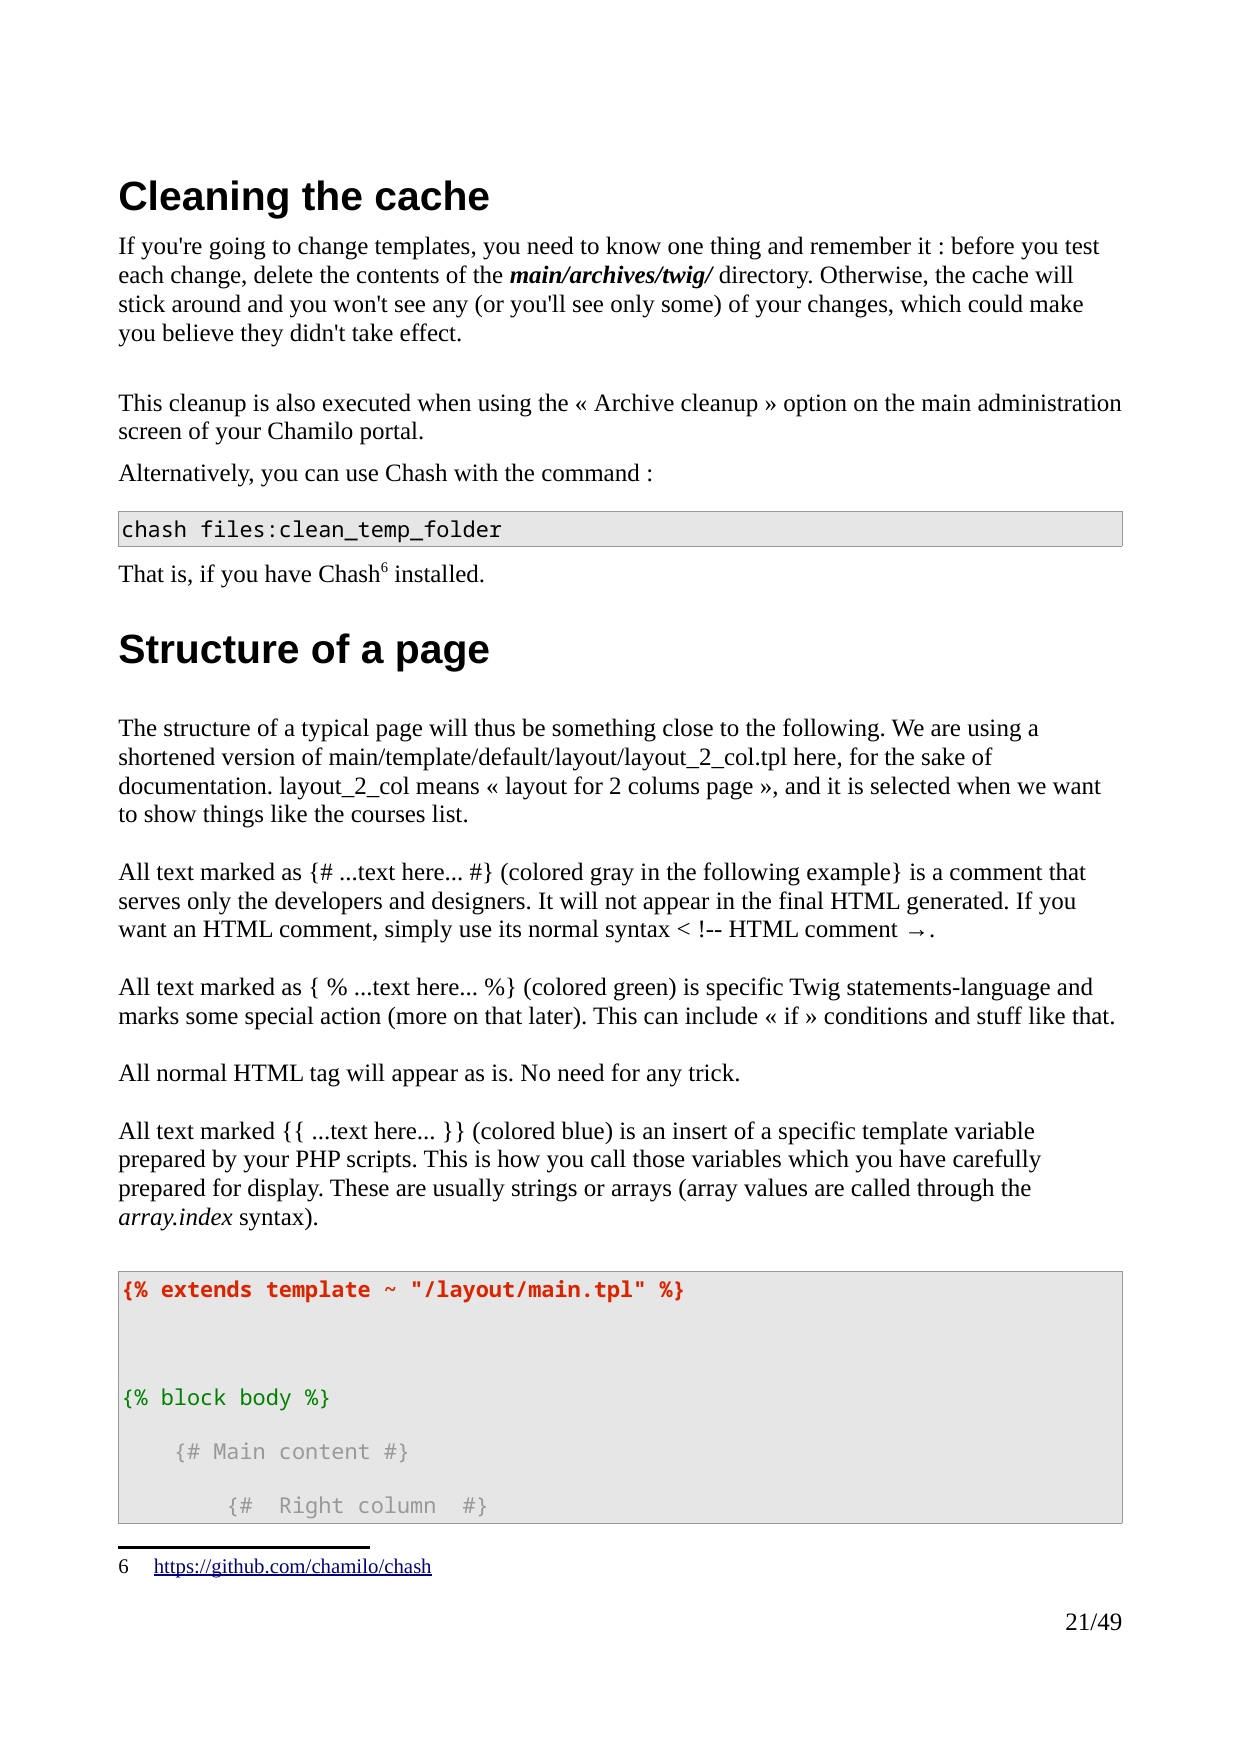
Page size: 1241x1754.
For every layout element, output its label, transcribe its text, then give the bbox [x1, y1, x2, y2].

subtitle Structure of a page [118, 625, 1122, 672]
text The structure of a typical page will thus be something close to the following. We are using a shortened version of main/template/default/layout/layout_2_col.tpl here, for the sake of documentation. layout_2_col means « layout for 2 colums page », and it is selected when we want to show things like the courses list. [118, 713, 1122, 828]
text This cleanup is also executed when using the « Archive cleanup » option on the main administration screen of your Chamilo portal. [118, 388, 1122, 445]
text All text marked as { % ...text here... %} (colored green) is specific Twig statements-language and marks some special action (more on that later). This can include « if » conditions and stuff like that. [118, 972, 1122, 1029]
text chash files:clean_temp_folder [119, 512, 1122, 546]
text {% block body %} [119, 1379, 1122, 1412]
text That is, if you have Chash installed. [118, 559, 1122, 588]
text All text marked as {# ...text here... #} (colored gray in the following example} is a comment that serves only the developers and designers. It will not appear in the final HTML generated. If you want an HTML comment, simply use its normal syntax < !-- HTML comment →. [118, 857, 1122, 943]
text All text marked {{ ...text here... }} (colored blue) is an insert of a specific template variable prepared by your PHP scripts. This is how you call those variables which you have carefully prepared for display. These are usually strings or arrays (array values are called through the array.index syntax). [118, 1116, 1122, 1231]
text If you're going to change templates, you need to know one thing and remember it : before you test each change, delete the contents of the main/archives/twig/ directory. Otherwise, the cache will stick around and you won't see any (or you'll see only some) of your changes, which could make you believe they didn't take effect. [118, 231, 1122, 375]
text {# Main content #} [119, 1433, 1122, 1466]
text https://github.com/chamilo/chash [118, 1553, 1122, 1578]
text {# Right column #} [119, 1487, 1122, 1523]
text Alternatively, you can use Chash with the command : [118, 458, 1122, 486]
subtitle Cleaning the cache [118, 172, 1122, 219]
text All normal HTML tag will appear as is. No need for any trick. [118, 1058, 1122, 1087]
text {% extends template ~ "/layout/main.tpl" %} [119, 1272, 1122, 1304]
